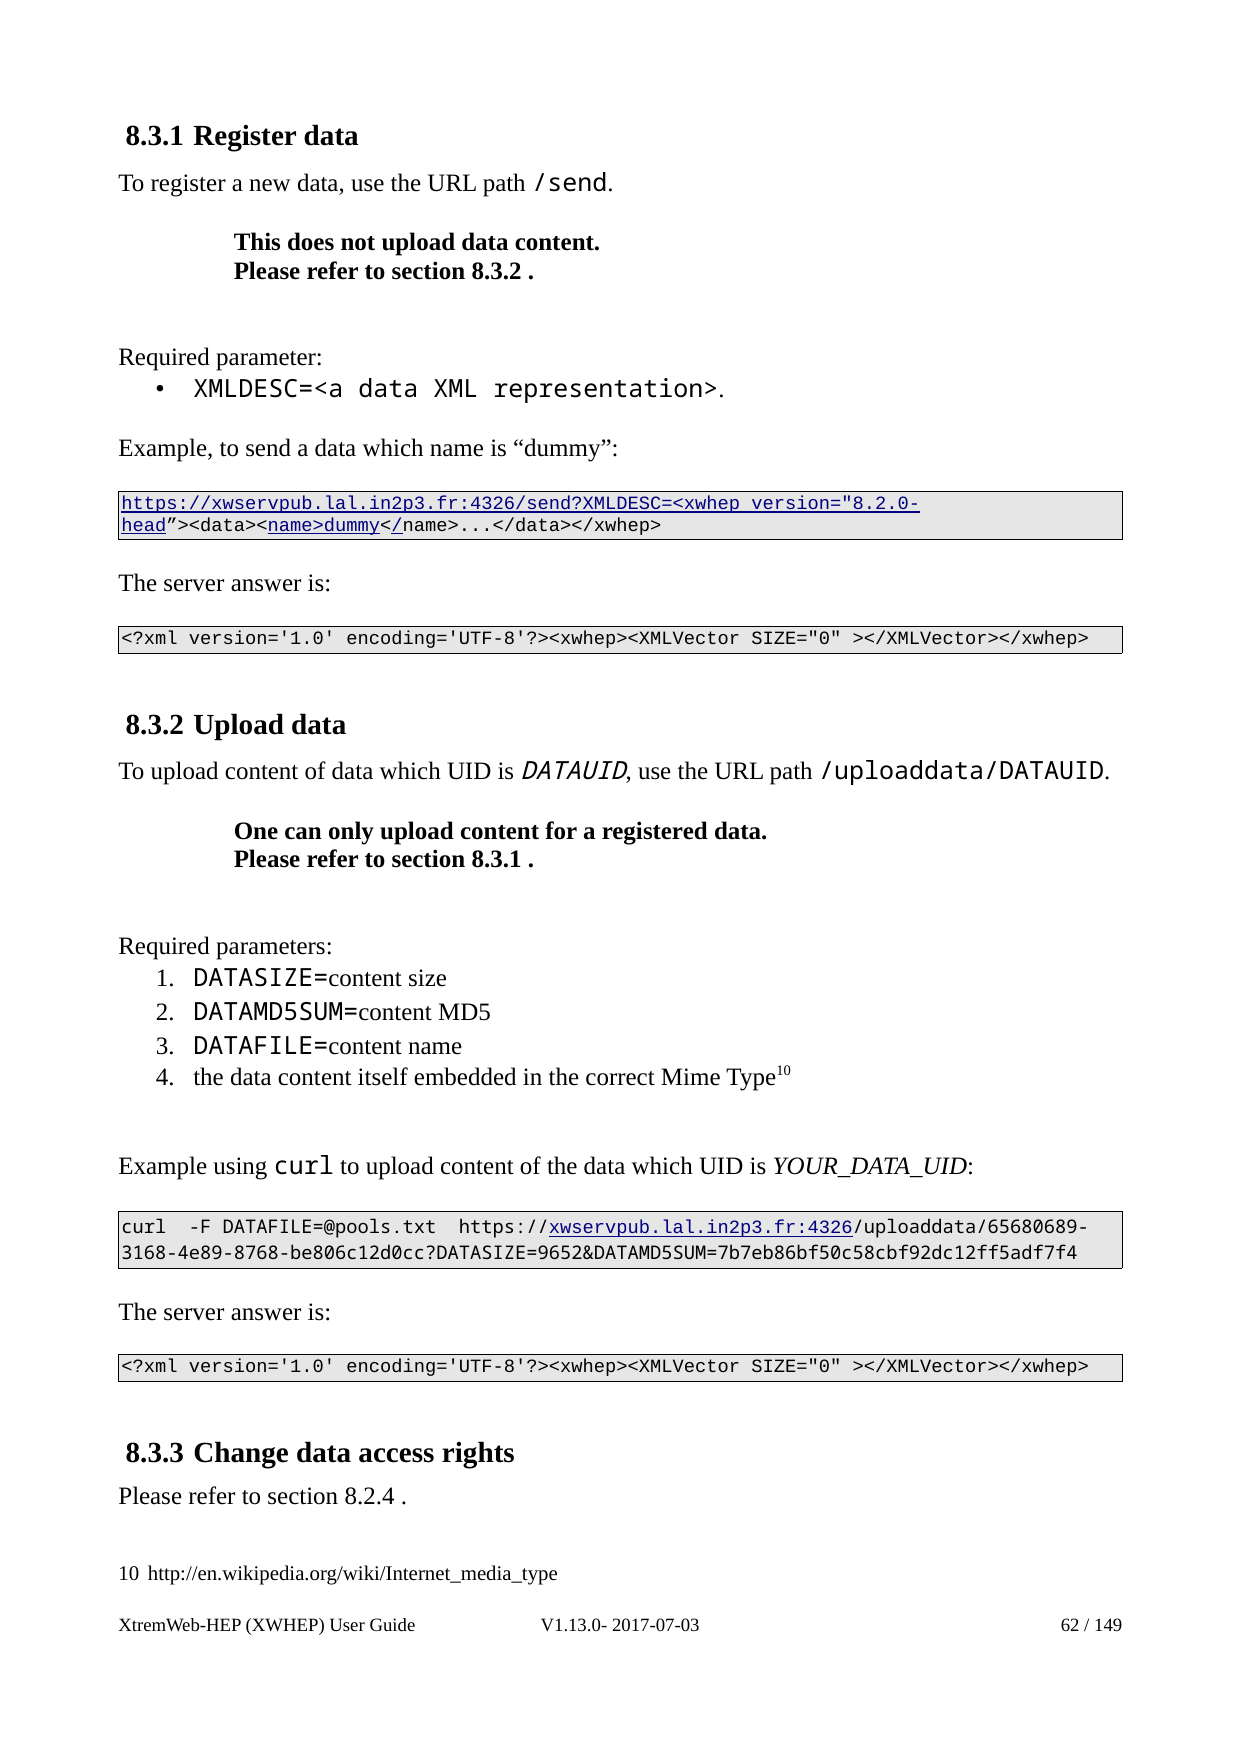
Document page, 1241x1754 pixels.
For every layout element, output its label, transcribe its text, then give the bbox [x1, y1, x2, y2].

text One can only upload content for a registered data. [233, 816, 1004, 844]
text Required parameter: [118, 342, 1122, 371]
text <?xml version='1.0' encoding='UTF-8'?><xwhep><XMLVector SIZE="0" ></XMLVector></xwhep> [119, 627, 1122, 653]
list DATASIZE=content size [156, 959, 1122, 993]
text The server answer is: [118, 1297, 1122, 1326]
text Please refer to section8.3.1. [233, 844, 1004, 873]
text <?xml version='1.0' encoding='UTF-8'?><xwhep><XMLVector SIZE="0" ></XMLVector></xwhep> [119, 1355, 1122, 1381]
text Example using curl to upload content of the data which UID is YOUR_DATA_UID: [118, 1148, 1122, 1182]
text Please refer to section8.3.2. [233, 256, 1004, 284]
subtitle Upload data [118, 707, 1122, 740]
text To upload content of data which UID is DATAUID, use the URL path /uploaddata/DATAUID. [118, 753, 1122, 787]
text https://xwservpub.lal.in2p3.fr:4326/send?XMLDESC=<xwhep version="8.2.0-head”><data><name>dummy</name>...</data></xwhep> [119, 492, 1122, 539]
list the data content itself embedded in the correct Mime Type [156, 1062, 1122, 1090]
text curl -F DATAFILE=@pools.txt https://xwservpub.lal.in2p3.fr:4326/uploaddata/65680689-3168-4e89-8768-be806c12d0cc?DATASIZE=9652&DATAMD5SUM=7b7eb86bf50c58cbf92dc12ff5adf7f4 [119, 1212, 1122, 1268]
text Required parameters: [118, 931, 1122, 959]
list http://en.wikipedia.org/wiki/Internet_media_type [118, 1561, 1122, 1585]
list XMLDESC=<a data XML representation>. [156, 371, 1122, 405]
list DATAMD5SUM=content MD5 [156, 993, 1122, 1028]
subtitle Change data access rights [118, 1435, 1122, 1469]
text To register a new data, use the URL path /send. [118, 164, 1122, 198]
text Please refer to section8.2.4. [118, 1481, 1122, 1510]
text The server answer is: [118, 568, 1122, 597]
text This does not upload data content. [233, 227, 1004, 256]
subtitle Register data [118, 118, 1122, 152]
text Example, to send a data which name is “dummy”: [118, 433, 1122, 462]
list DATAFILE=content name [156, 1028, 1122, 1062]
